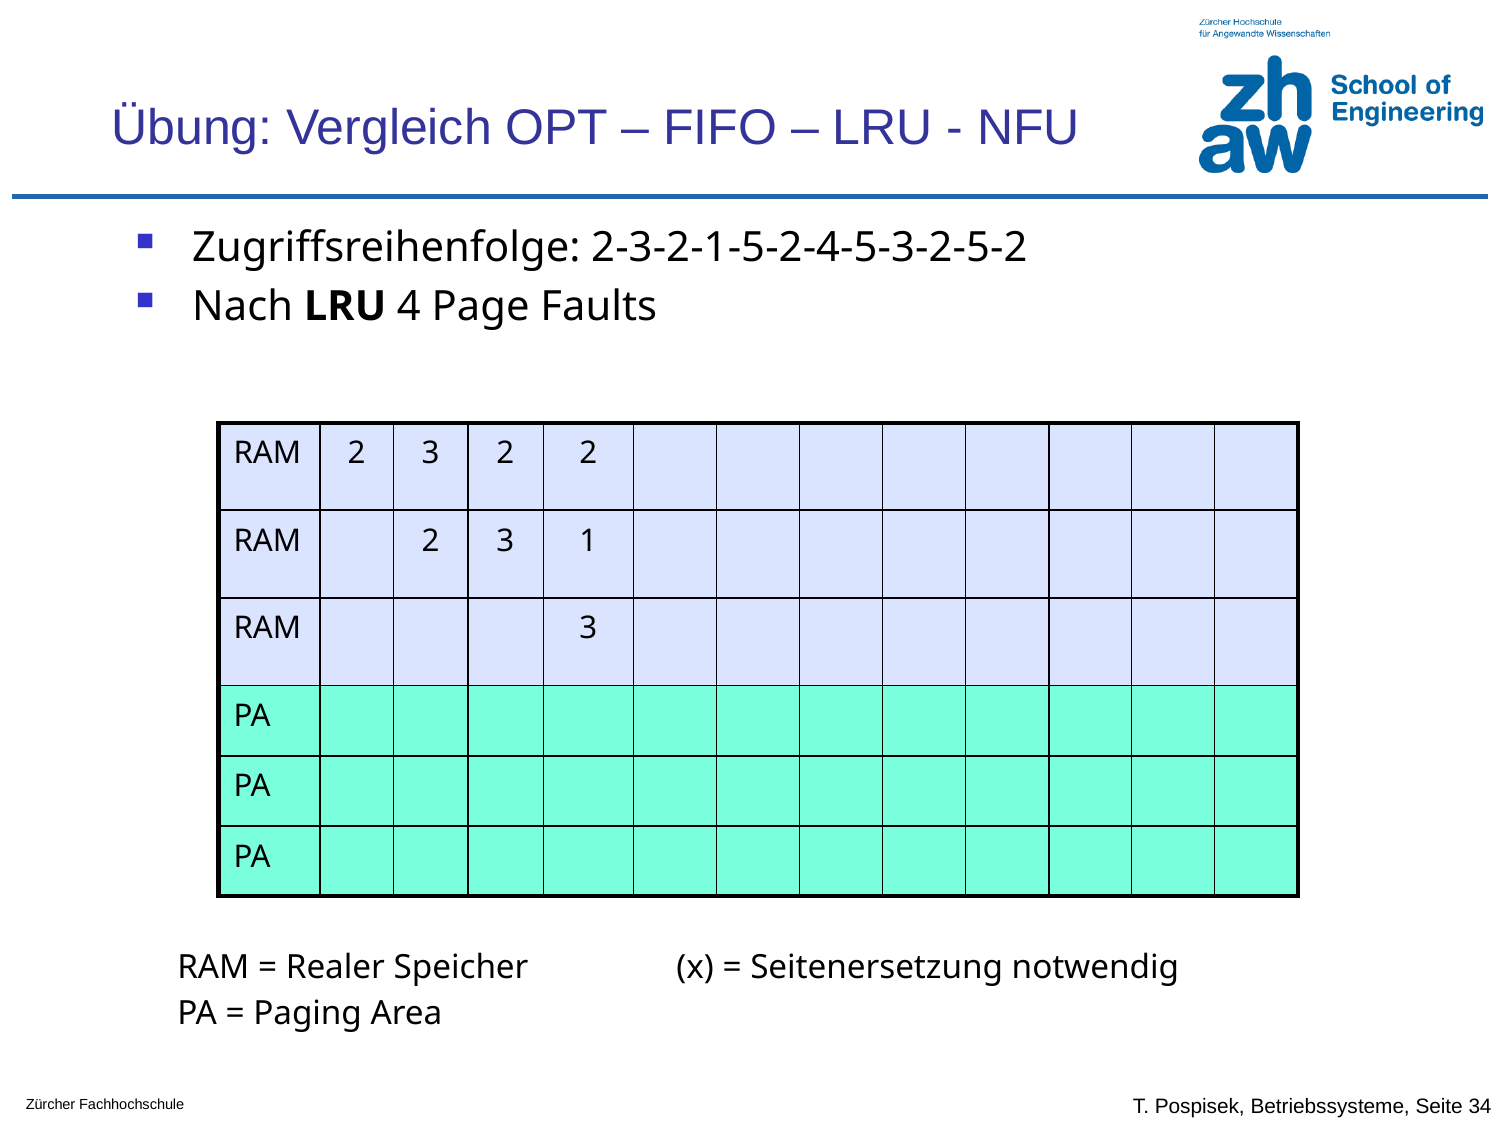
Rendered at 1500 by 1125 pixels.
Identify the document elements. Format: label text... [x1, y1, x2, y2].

table_header 2 [321, 425, 393, 509]
table_cell [1050, 511, 1131, 597]
table_header [800, 425, 882, 509]
table_cell [634, 599, 716, 685]
picture [1199, 19, 1483, 173]
table_cell [966, 511, 1048, 597]
table_cell PA [221, 686, 319, 755]
table_cell [1215, 599, 1296, 685]
table_cell [394, 757, 467, 825]
table_cell PA [221, 827, 319, 894]
table_cell [800, 511, 882, 597]
table_cell [321, 827, 393, 894]
table_cell [321, 599, 393, 685]
table_cell [800, 757, 882, 825]
table_cell [1215, 511, 1296, 597]
table_cell [1132, 757, 1214, 825]
table_cell 3 [469, 511, 543, 597]
table_cell RAM [221, 511, 319, 597]
list Zugriffsreihenfolge: 2-3-2-1-5-2-4-5-3-2-5-2 Nach LRU 4 Page Faults [120, 212, 1375, 375]
table_cell [717, 511, 799, 597]
table_cell [544, 827, 633, 894]
table_header 3 [394, 425, 467, 509]
table_cell [966, 599, 1048, 685]
table_cell [1215, 686, 1296, 755]
table_cell [544, 686, 633, 755]
table_cell [883, 599, 965, 685]
title Übung: Vergleich OPT – FIFO – LRU - NFU [96, 50, 1375, 163]
table_header [1132, 425, 1214, 509]
table_cell [1132, 511, 1214, 597]
table_cell [469, 599, 543, 685]
table_cell [1132, 827, 1214, 894]
table_header [717, 425, 799, 509]
table_cell [883, 511, 965, 597]
table_cell [1050, 757, 1131, 825]
table_cell 3 [544, 599, 633, 685]
table_cell [966, 827, 1048, 894]
table_cell [321, 686, 393, 755]
table_cell [717, 599, 799, 685]
table_cell [321, 511, 393, 597]
table_cell [717, 686, 799, 755]
table_cell [1050, 827, 1131, 894]
table_header [1215, 425, 1296, 509]
table_cell [1050, 686, 1131, 755]
text_box RAM = Realer Speicher (x) = Seitenersetzung notwendig PA = Paging Area [162, 937, 1363, 1038]
table_cell [1132, 599, 1214, 685]
table_cell [634, 686, 716, 755]
table_cell [394, 827, 467, 894]
table_header [883, 425, 965, 509]
table_header [634, 425, 716, 509]
table_cell [469, 757, 543, 825]
table_cell [394, 599, 467, 685]
table_header [966, 425, 1048, 509]
table_cell [883, 827, 965, 894]
table_cell [1050, 599, 1131, 685]
table_cell [717, 757, 799, 825]
table_header 2 [469, 425, 543, 509]
table_cell [469, 827, 543, 894]
table_cell [800, 686, 882, 755]
table_cell [1215, 827, 1296, 894]
table_cell [469, 686, 543, 755]
table_cell [321, 757, 393, 825]
table_header [1050, 425, 1131, 509]
table_cell [717, 827, 799, 894]
table_cell [966, 686, 1048, 755]
table_cell [966, 757, 1048, 825]
table_cell [1215, 757, 1296, 825]
table_header 2 [544, 425, 633, 509]
table_cell [800, 599, 882, 685]
table_cell [544, 757, 633, 825]
table_cell [1132, 686, 1214, 755]
table_cell RAM [221, 599, 319, 685]
table_cell 2 [394, 511, 467, 597]
table_cell [634, 757, 716, 825]
table_cell [883, 686, 965, 755]
table_cell [394, 686, 467, 755]
table_cell [634, 827, 716, 894]
table_header RAM [221, 425, 319, 509]
table_cell [634, 511, 716, 597]
table_cell [800, 827, 882, 894]
table_cell PA [221, 757, 319, 825]
table_cell 1 [544, 511, 633, 597]
table_cell [883, 757, 965, 825]
